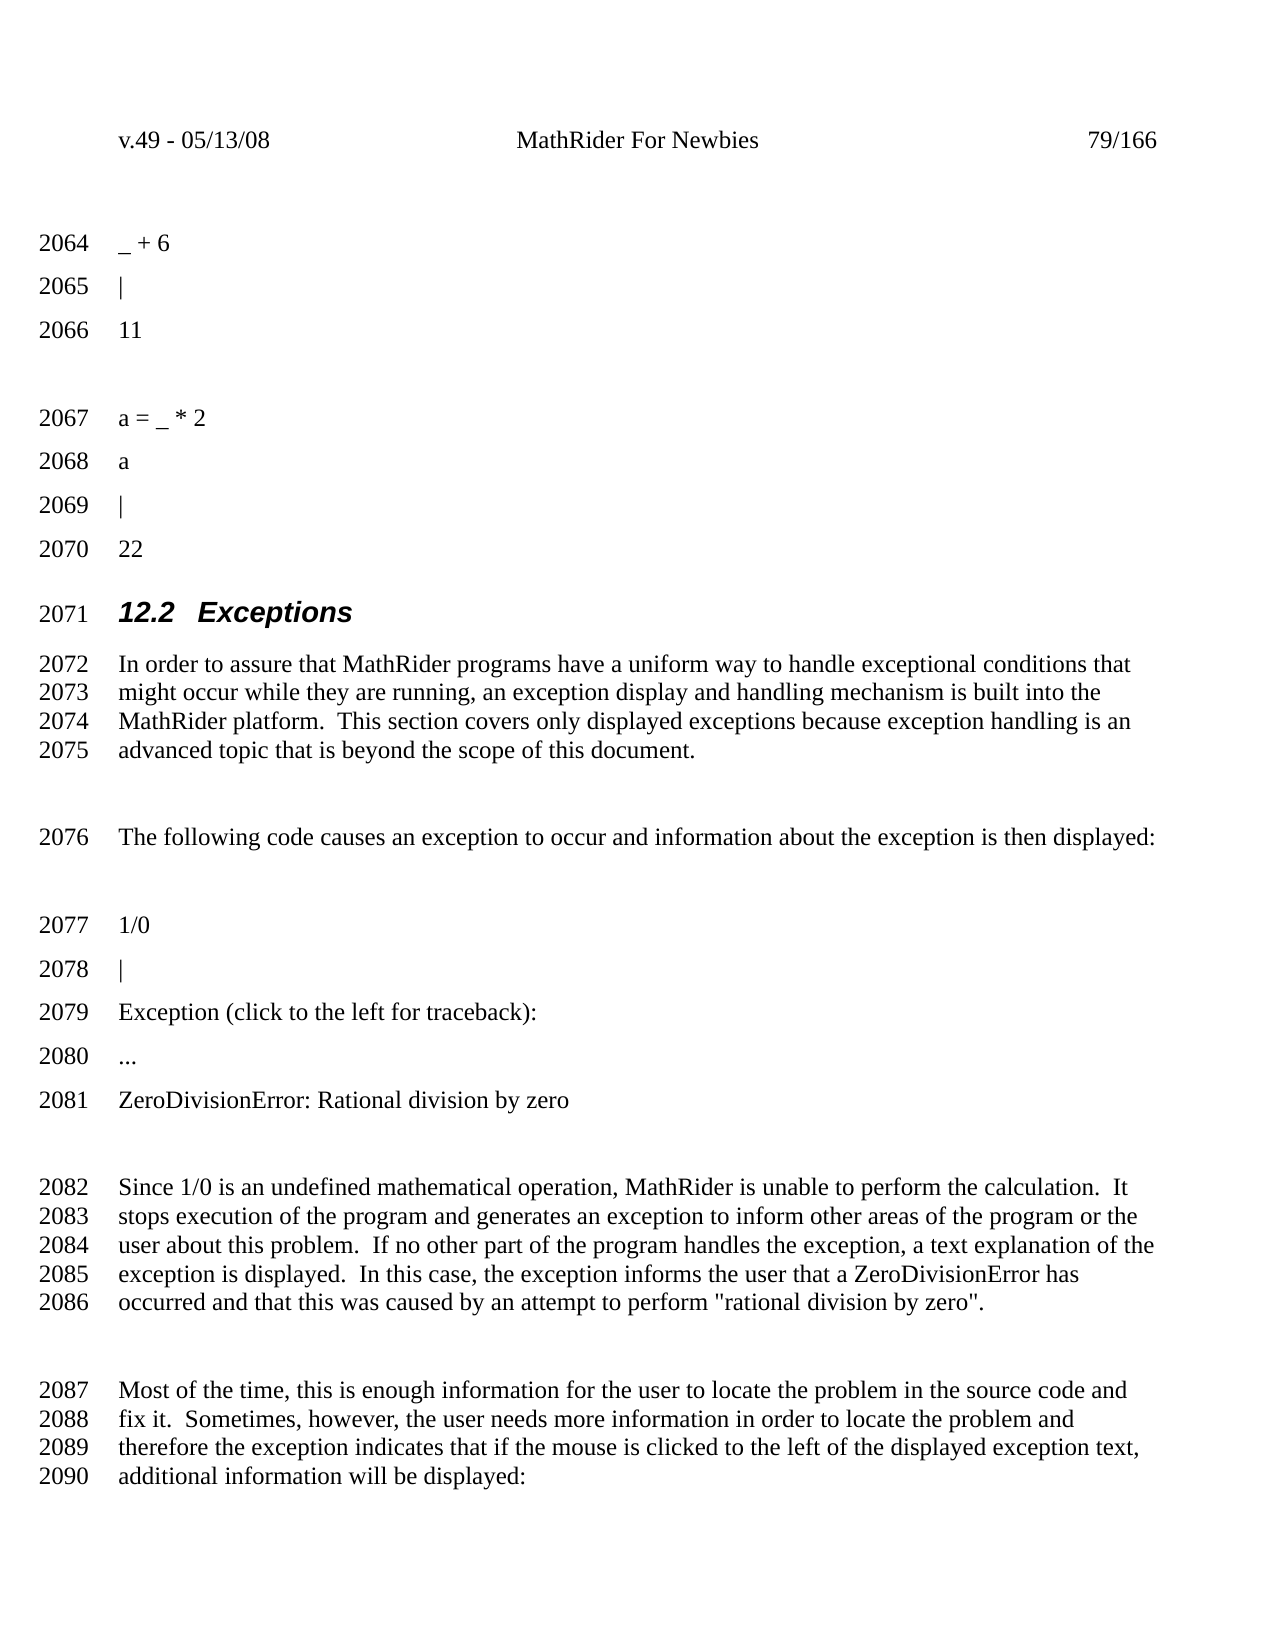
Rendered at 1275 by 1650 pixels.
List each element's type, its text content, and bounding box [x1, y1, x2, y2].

text ZeroDivisionError: Rational division by zero [118, 1085, 1157, 1114]
text The following code causes an exception to occur and information about the exception is then displayed: [118, 822, 1157, 851]
text Most of the time, this is enough information for the user to locate the problem in the source code and fix it. Sometimes, however, the user needs more information in order to locate the problem and therefore the exception indicates that if the mouse is clicked to the left of the displayed exception text, additional information will be displayed: [118, 1375, 1157, 1490]
text a [118, 446, 1157, 475]
text | [118, 271, 1157, 300]
text | [118, 954, 1157, 982]
text ... [118, 1041, 1157, 1070]
subtitle Exceptions [118, 595, 1157, 629]
text 22 [118, 534, 1157, 563]
text In order to assure that MathRider programs have a uniform way to handle exceptional conditions that might occur while they are running, an exception display and handling mechanism is built into the MathRider platform. This section covers only displayed exceptions because exception handling is an advanced topic that is beyond the scope of this document. [118, 649, 1157, 764]
text _ + 6 [118, 228, 1157, 256]
text | [118, 490, 1157, 519]
text a = _ * 2 [118, 403, 1157, 431]
text Since 1/0 is an undefined mathematical operation, MathRider is unable to perform the calculation. It stops execution of the program and generates an exception to inform other areas of the program or the user about this problem. If no other part of the program handles the exception, a text explanation of the exception is displayed. In this case, the exception informs the user that a ZeroDivisionError has occurred and that this was caused by an attempt to perform "rational division by zero". [118, 1172, 1157, 1316]
text Exception (click to the left for traceback): [118, 997, 1157, 1026]
text 1/0 [118, 910, 1157, 939]
text 11 [118, 315, 1157, 344]
